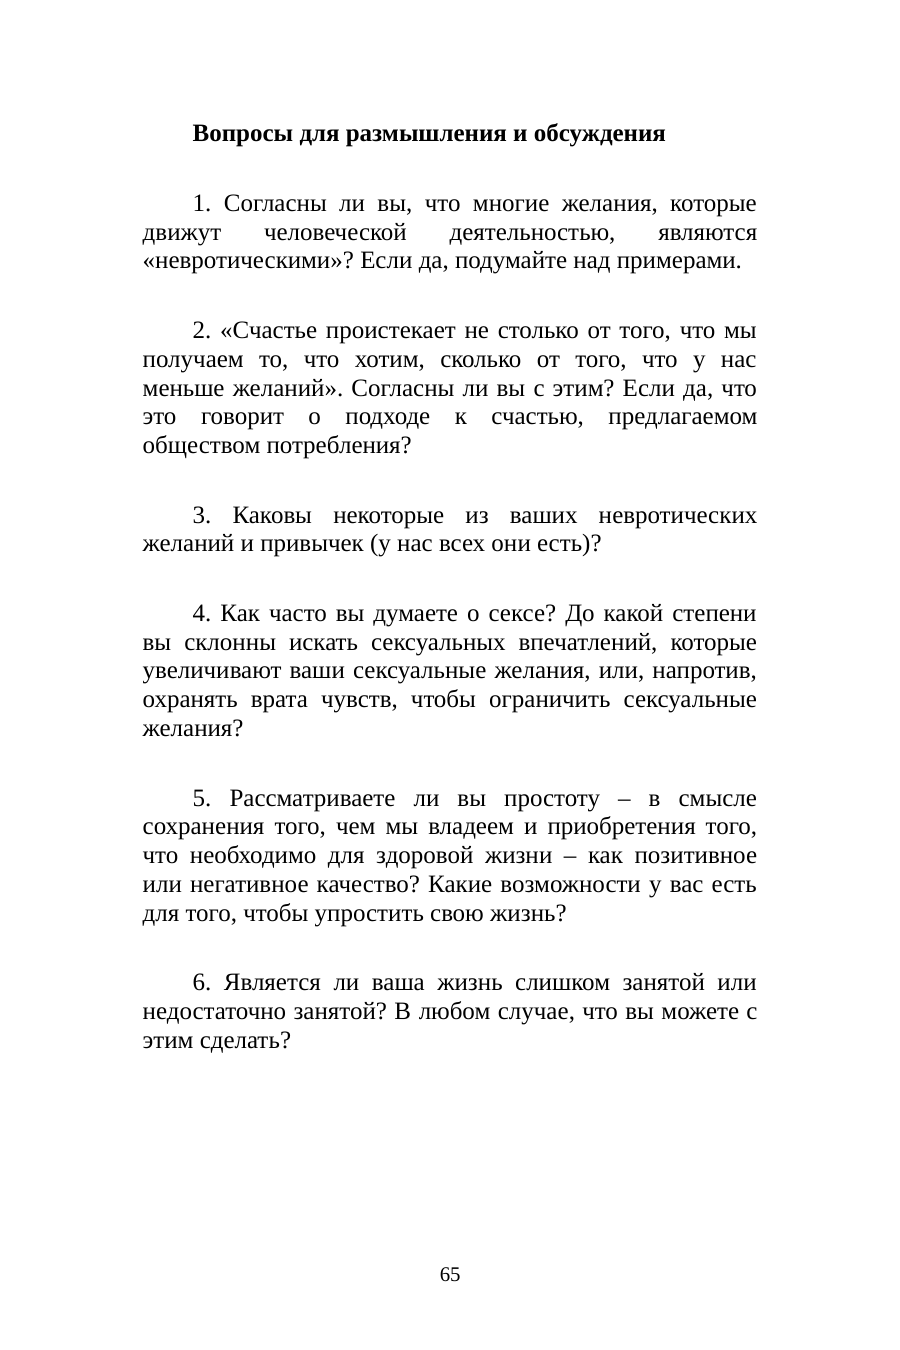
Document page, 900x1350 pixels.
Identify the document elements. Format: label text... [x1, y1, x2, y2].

text 6. Является ли ваша жизнь слишком занятой или недостаточно занятой? В любом случае, что вы можете с этим сделать? [142, 967, 757, 1053]
text 1. Согласны ли вы, что многие желания, которые движут человеческой деятельностью, являются «невротическими»? Если да, подумайте над примерами. [142, 188, 757, 274]
text 4. Как часто вы думаете о сексе? До какой степени вы склонны искать сексуальных впечатлений, которые увеличивают ваши сексуальные желания, или, напротив, охранять врата чувств, чтобы ограничить сексуальные желания? [142, 598, 757, 742]
text 5. Рассматриваете ли вы простоту – в смысле сохранения того, чем мы владеем и приобретения того, что необходимо для здоровой жизни – как позитивное или негативное качество? Какие возможности у вас есть для того, чтобы упростить свою жизнь? [142, 783, 757, 926]
subtitle Вопросы для размышления и обсуждения [142, 118, 757, 147]
text 2. «Счастье проистекает не столько от того, что мы получаем то, что хотим, сколько от того, что у нас меньше желаний». Согласны ли вы с этим? Если да, что это говорит о подходе к счастью, предлагаемом обществом потребления? [142, 315, 757, 459]
text 3. Каковы некоторые из ваших невротических желаний и привычек (у нас всех они есть)? [142, 500, 757, 557]
